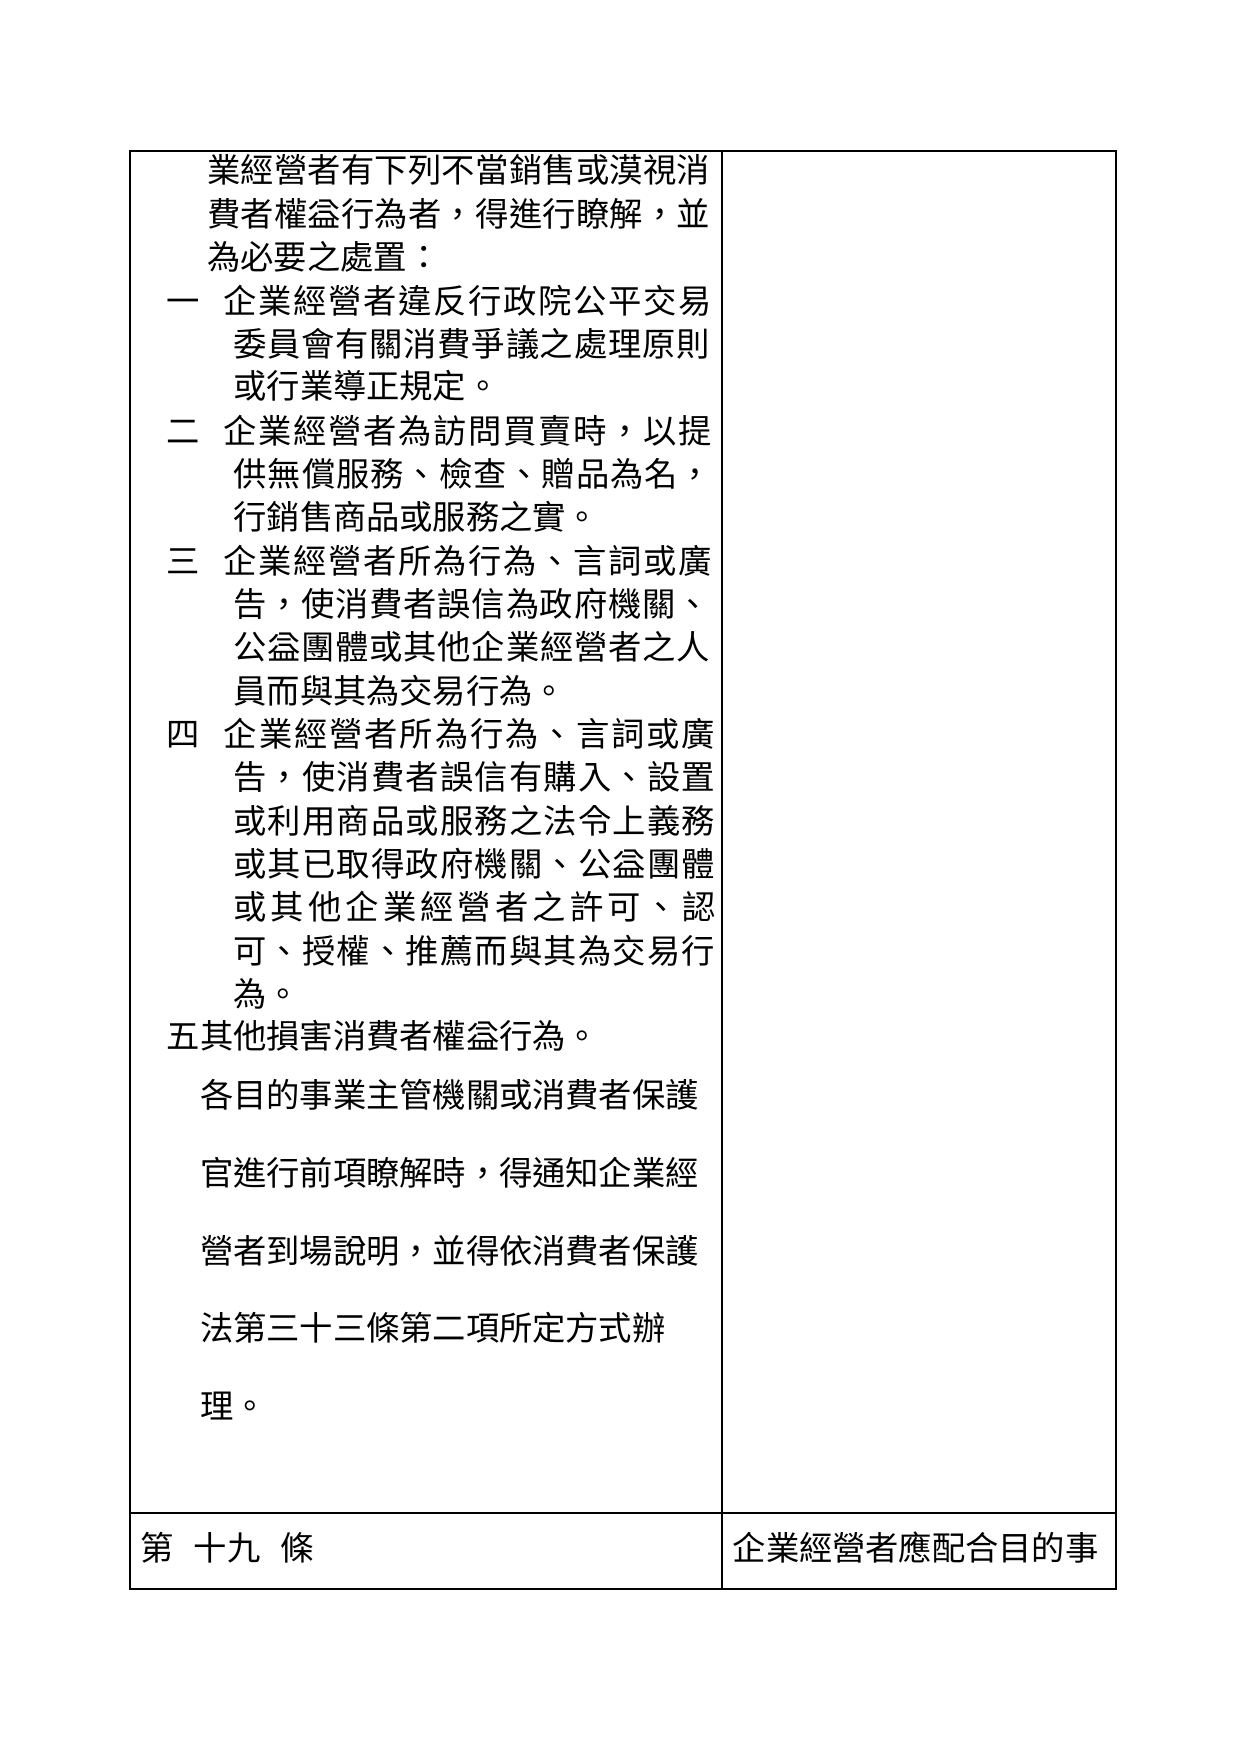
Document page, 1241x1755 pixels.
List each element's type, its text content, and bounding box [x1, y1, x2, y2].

table_cell 企業經營者應配合目的事 [723, 1514, 1115, 1588]
table_cell 第 十九 條 [131, 1514, 721, 1588]
table_header [723, 152, 1115, 1512]
table_header 業經營者有下列不當銷售或漠視消 費者權益行為者，得進行瞭解，並 為必要之處置： 一 企業經營者違反行政院公平交易 委員會有關消費爭議之處理原則 或行業導正規定。 二 企業經營者為訪問買賣時，以提 供無償服務、檢查、贈品為名， 行銷售商品或服務之實。 三 企業經營者所為行為、言詞或廣 告，使消費者誤信為政府機關、 公益團體或其他企業經營者之人 員而與其為交易行為。 四 企業經營者所為行為、言詞或廣 告，使消費者誤信有購入、設置 或利用商品或服務之法令上義務 或其已取得政府機關、公益團體 或其他企業經營者之許可、認 可、授權、推薦而與其為交易行 為。 五 其他損害消費者權益行為。 各目的事業主管機關或消費者保護 官進行前項瞭解時，得通知企業經 營者到場說明，並得依消費者保護 法第三十三條第二項所定方式辦 理。 [131, 152, 721, 1512]
